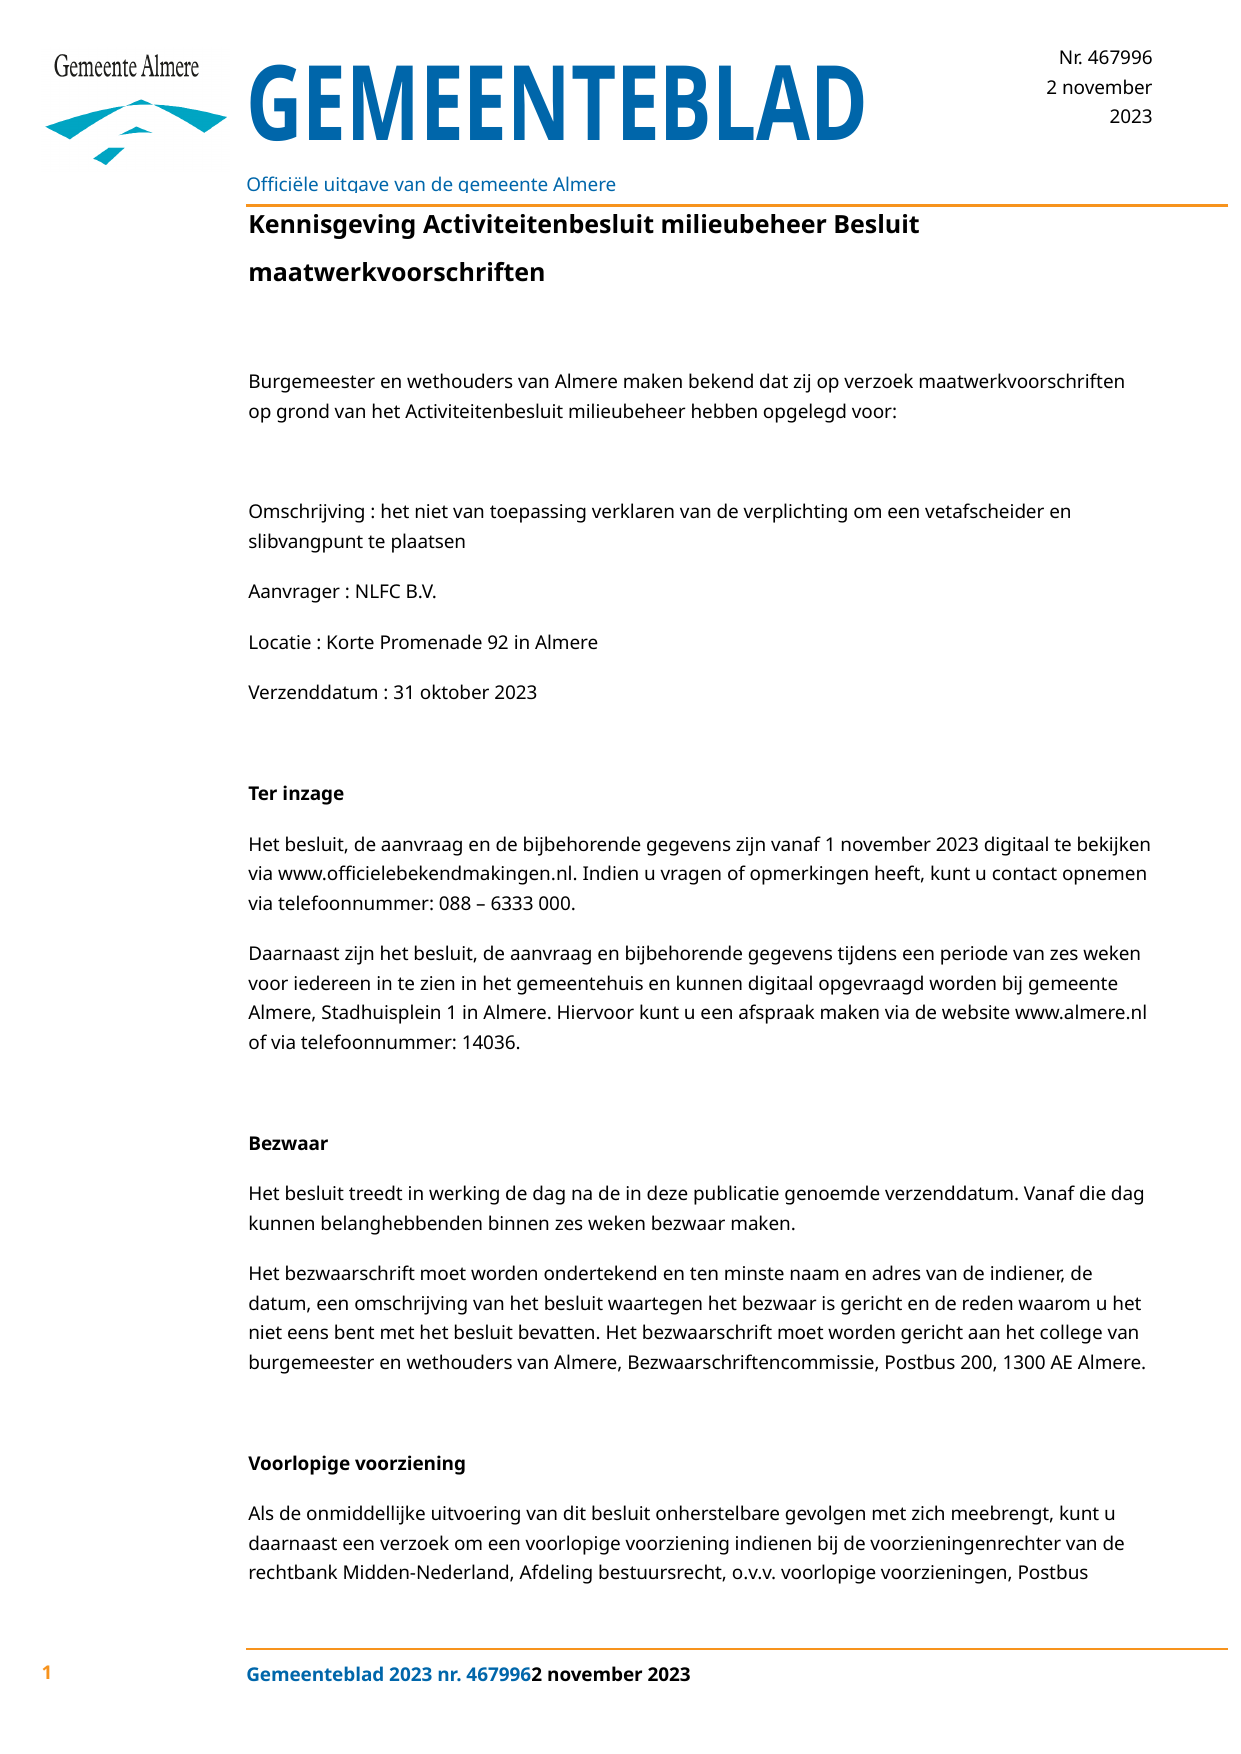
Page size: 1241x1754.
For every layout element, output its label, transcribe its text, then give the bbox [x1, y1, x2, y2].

text Voorlopige voorziening [248, 1450, 1152, 1476]
text Omschrijving : het niet van toepassing verklaren van de verplichting om een vetafscheider en slibvangpunt te plaatsen [248, 499, 1152, 554]
text Locatie : Korte Promenade 92 in Almere [248, 629, 1152, 655]
text Kennisgeving Activiteitenbesluit milieubeheer Besluit maatwerkvoorschriften [248, 207, 1152, 288]
picture [41, 47, 231, 172]
text Het besluit treedt in werking de dag na de in deze publicatie genoemde verzenddatum. Vanaf die dag kunnen belanghebbenden binnen zes weken bezwaar maken. [248, 1180, 1152, 1236]
text Ter inzage [248, 780, 1152, 806]
text Het bezwaarschrift moet worden ondertekend en ten minste naam en adres van de indiener, de datum, een omschrijving van het besluit waartegen het bezwaar is gericht en de reden waarom u het niet eens bent met het besluit bevatten. Het bezwaarschrift moet worden gericht aan het college van burgemeester en wethouders van Almere, Bezwaarschriftencommissie, Postbus 200, 1300 AE Almere. [248, 1260, 1152, 1375]
text Aanvrager : NLFC B.V. [248, 579, 1152, 604]
text Bezwaar [248, 1130, 1152, 1156]
text Het besluit, de aanvraag en de bijbehorende gegevens zijn vanaf 1 november 2023 digitaal te bekijken via www.officielebekendmakingen.nl. Indien u vragen of opmerkingen heeft, kunt u contact opnemen via telefoonnummer: 088 – 6333 000. [248, 831, 1152, 916]
text Als de onmiddellijke uitvoering van dit besluit onherstelbare gevolgen met zich meebrengt, kunt u daarnaast een verzoek om een voorlopige voorziening indienen bij de voorzieningenrechter van de rechtbank Midden-Nederland, Afdeling bestuursrecht, o.v.v. voorlopige voorzieningen, Postbus [248, 1500, 1152, 1585]
text Verzenddatum : 31 oktober 2023 [248, 679, 1152, 705]
text Burgemeester en wethouders van Almere maken bekend dat zij op verzoek maatwerkvoorschriften op grond van het Activiteitenbesluit milieubeheer hebben opgelegd voor: [248, 368, 1152, 424]
text Daarnaast zijn het besluit, de aanvraag en bijbehorende gegevens tijdens een periode van zes weken voor iedereen in te zien in het gemeentehuis en kunnen digitaal opgevraagd worden bij gemeente Almere, Stadhuisplein 1 in Almere. Hiervoor kunt u een afspraak maken via de website www.almere.nl of via telefoonnummer: 14036. [248, 940, 1152, 1055]
